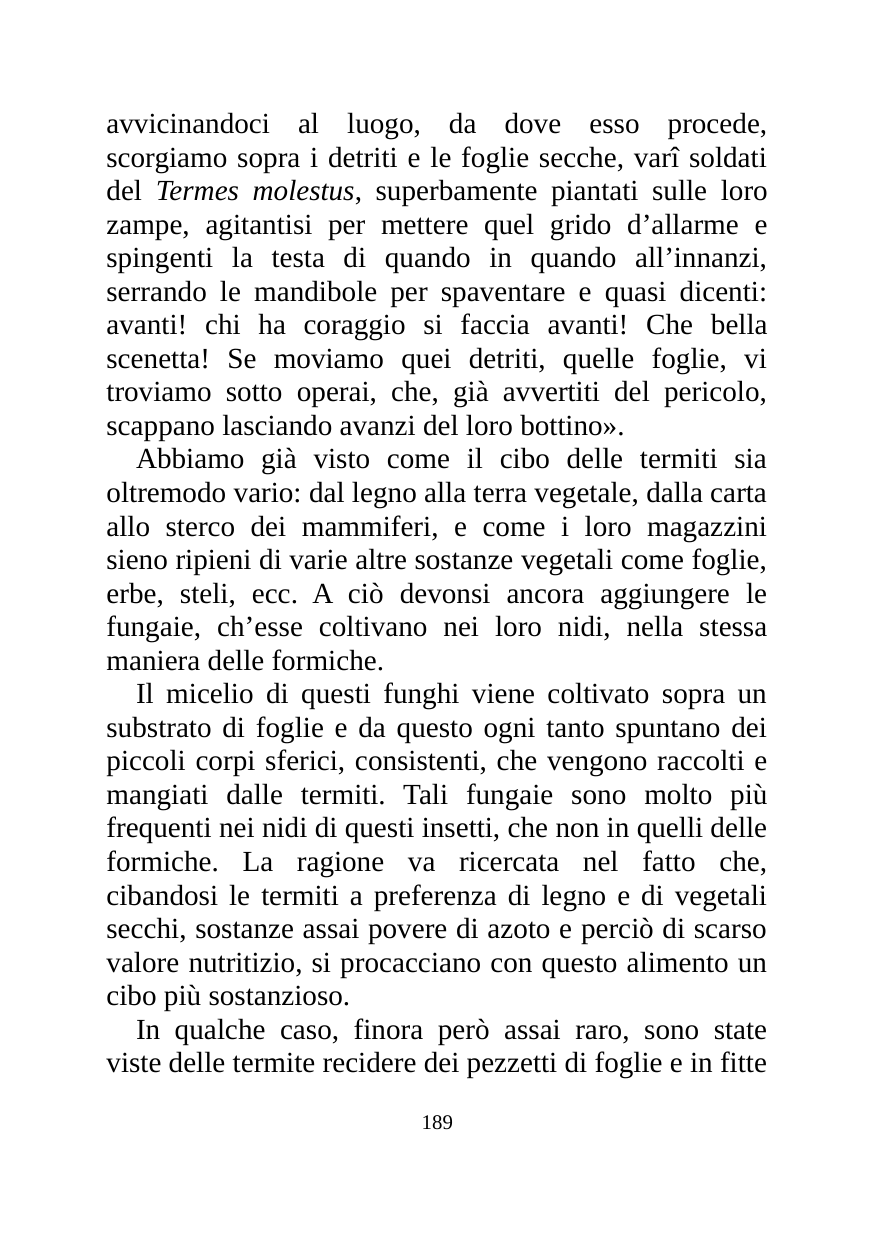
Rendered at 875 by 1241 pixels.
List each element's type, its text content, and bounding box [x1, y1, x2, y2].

text avvicinandoci al luogo, da dove esso procede, scorgiamo sopra i detriti e le foglie secche, varî soldati del Termes molestus, superbamente piantati sulle loro zampe, agitantisi per mettere quel grido d’allarme e spingenti la testa di quando in quando all’innanzi, serrando le mandibole per spaventare e quasi dicenti: avanti! chi ha coraggio si faccia avanti! Che bella scenetta! Se moviamo quei detriti, quelle foglie, vi troviamo sotto operai, che, già avvertiti del pericolo, scappano lasciando avanzi del loro bottino». [106, 106, 768, 442]
text Il micelio di questi funghi viene coltivato sopra un substrato di foglie e da questo ogni tanto spuntano dei piccoli corpi sferici, consistenti, che vengono raccolti e mangiati dalle termiti. Tali fungaie sono molto più frequenti nei nidi di questi insetti, che non in quelli delle formiche. La ragione va ricercata nel fatto che, cibandosi le termiti a preferenza di legno e di vegetali secchi, sostanze assai povere di azoto e perciò di scarso valore nutritizio, si procacciano con questo alimento un cibo più sostanzioso. [106, 676, 768, 1012]
text In qualche caso, finora però assai raro, sono state viste delle termite recidere dei pezzetti di foglie e in fitte [106, 1012, 768, 1079]
text Abbiamo già visto come il cibo delle termiti sia oltremodo vario: dal legno alla terra vegetale, dalla carta allo sterco dei mammiferi, e come i loro magazzini sieno ripieni di varie altre sostanze vegetali come foglie, erbe, steli, ecc. A ciò devonsi ancora aggiungere le fungaie, ch’esse coltivano nei loro nidi, nella stessa maniera delle formiche. [106, 442, 768, 676]
